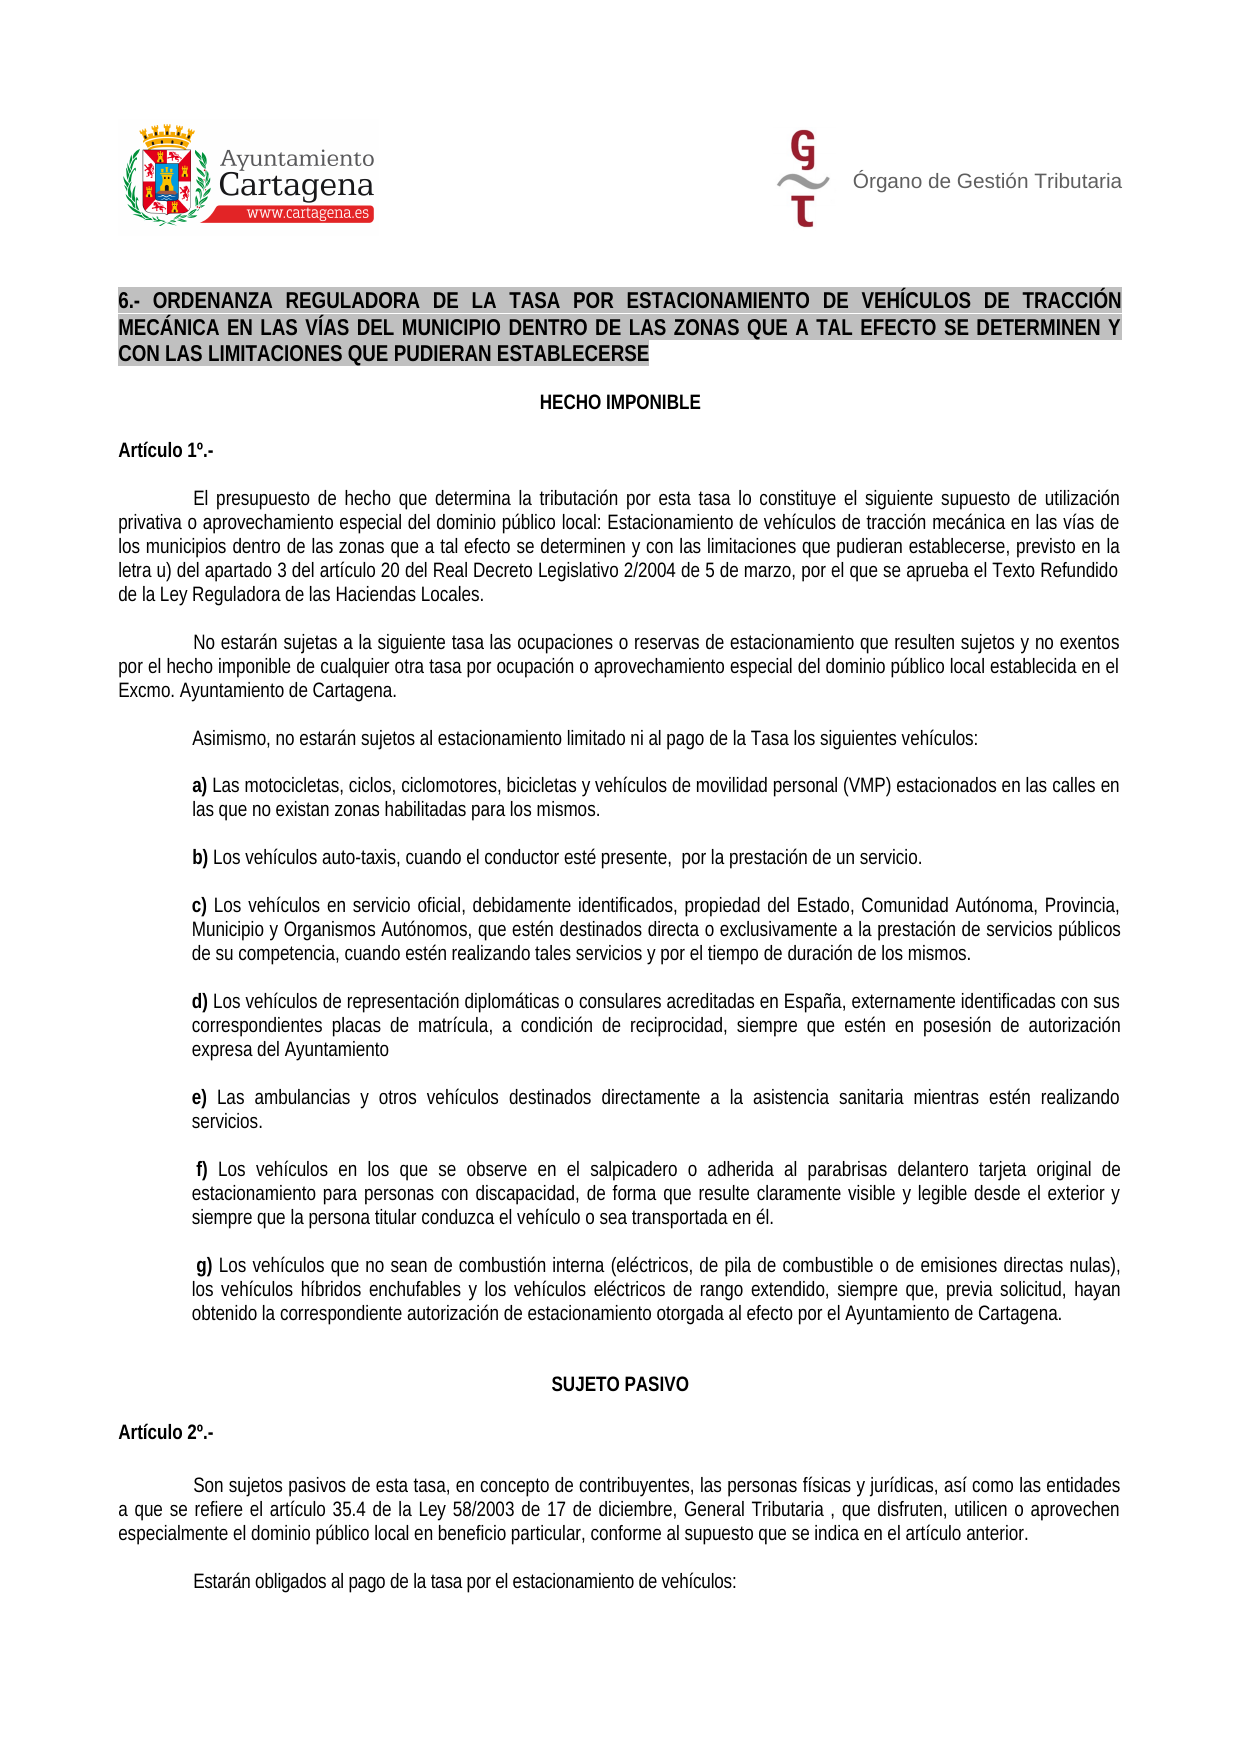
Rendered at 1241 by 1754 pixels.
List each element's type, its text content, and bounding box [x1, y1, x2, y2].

text Estarán obligados al pago de la tasa por el estacionamiento de vehículos: [118, 1569, 1122, 1593]
text c) Los vehículos en servicio oficial, debidamente identificados, propiedad del Estado, Comunidad Autónoma, Provincia, Municipio y Organismos Autónomos, que estén destinados directa o exclusivamente a la prestación de servicios públicos de su competencia, cuando estén realizando tales servicios y por el tiempo de duración de los mismos. [192, 893, 1122, 965]
text g) Los vehículos que no sean de combustión interna (eléctricos, de pila de combustible o de emisiones directas nulas), los vehículos híbridos enchufables y los vehículos eléctricos de rango extendido, siempre que, previa solicitud, hayan obtenido la correspondiente autorización de estacionamiento otorgada al efecto por el Ayuntamiento de Cartagena. [192, 1253, 1122, 1324]
text El presupuesto de hecho que determina la tributación por esta tasa lo constituye el siguiente supuesto de utilización privativa o aprovechamiento especial del dominio público local: Estacionamiento de vehículos de tracción mecánica en las vías de los municipios dentro de las zonas que a tal efecto se determinen y con las limitaciones que pudieran establecerse, previsto en la letra u) del apartado 3 del artículo 20 del Real Decreto Legislativo 2/2004 de 5 de marzo, por el que se aprueba el Texto Refundido de la Ley Reguladora de las Haciendas Locales. [118, 486, 1122, 606]
text Artículo 1º.- [118, 438, 1122, 462]
text Artículo 2º.- [118, 1420, 1122, 1444]
subtitle SUJETO PASIVO [118, 1372, 1122, 1396]
text d) Los vehículos de representación diplomáticas o consulares acreditadas en España, externamente identificadas con sus correspondientes placas de matrícula, a condición de reciprocidad, siempre que estén en posesión de autorización expresa del Ayuntamiento [192, 989, 1122, 1061]
text b) Los vehículos auto-taxis, cuando el conductor esté presente, por la prestación de un servicio. [192, 845, 1122, 869]
text f) Los vehículos en los que se observe en el salpicadero o adherida al parabrisas delantero tarjeta original de estacionamiento para personas con discapacidad, de forma que resulte claramente visible y legible desde el exterior y siempre que la persona titular conduzca el vehículo o sea transportada en él. [192, 1157, 1122, 1229]
text 6.- ORDENANZA REGULADORA DE LA TASA POR ESTACIONAMIENTO DE VEHÍCULOS DE TRACCIÓN MECÁNICA EN LAS VÍAS DEL MUNICIPIO DENTRO DE LAS ZONAS QUE A TAL EFECTO SE DETERMINEN Y CON LAS LIMITACIONES QUE PUDIERAN ESTABLECERSE [118, 287, 1122, 366]
text Son sujetos pasivos de esta tasa, en concepto de contribuyentes, las personas físicas y jurídicas, así como las entidades a que se refiere el artículo 35.4 de la Ley 58/2003 de 17 de diciembre, General Tributaria , que disfruten, utilicen o aprovechen especialmente el dominio público local en beneficio particular, conforme al supuesto que se indica en el artículo anterior. [118, 1473, 1122, 1545]
text Asimismo, no estarán sujetos al estacionamiento limitado ni al pago de la Tasa los siguientes vehículos: [118, 726, 1122, 749]
picture [117, 119, 379, 236]
text No estarán sujetas a la siguiente tasa las ocupaciones o reservas de estacionamiento que resulten sujetos y no exentos por el hecho imponible de cualquier otra tasa por ocupación o aprovechamiento especial del dominio público local establecida en el Excmo. Ayuntamiento de Cartagena. [118, 630, 1122, 702]
subtitle HECHO IMPONIBLE [118, 390, 1122, 414]
text a) Las motocicletas, ciclos, ciclomotores, bicicletas y vehículos de movilidad personal (VMP) estacionados en las calles en las que no existan zonas habilitadas para los mismos. [192, 773, 1122, 821]
text e) Las ambulancias y otros vehículos destinados directamente a la asistencia sanitaria mientras estén realizando servicios. [192, 1085, 1122, 1133]
